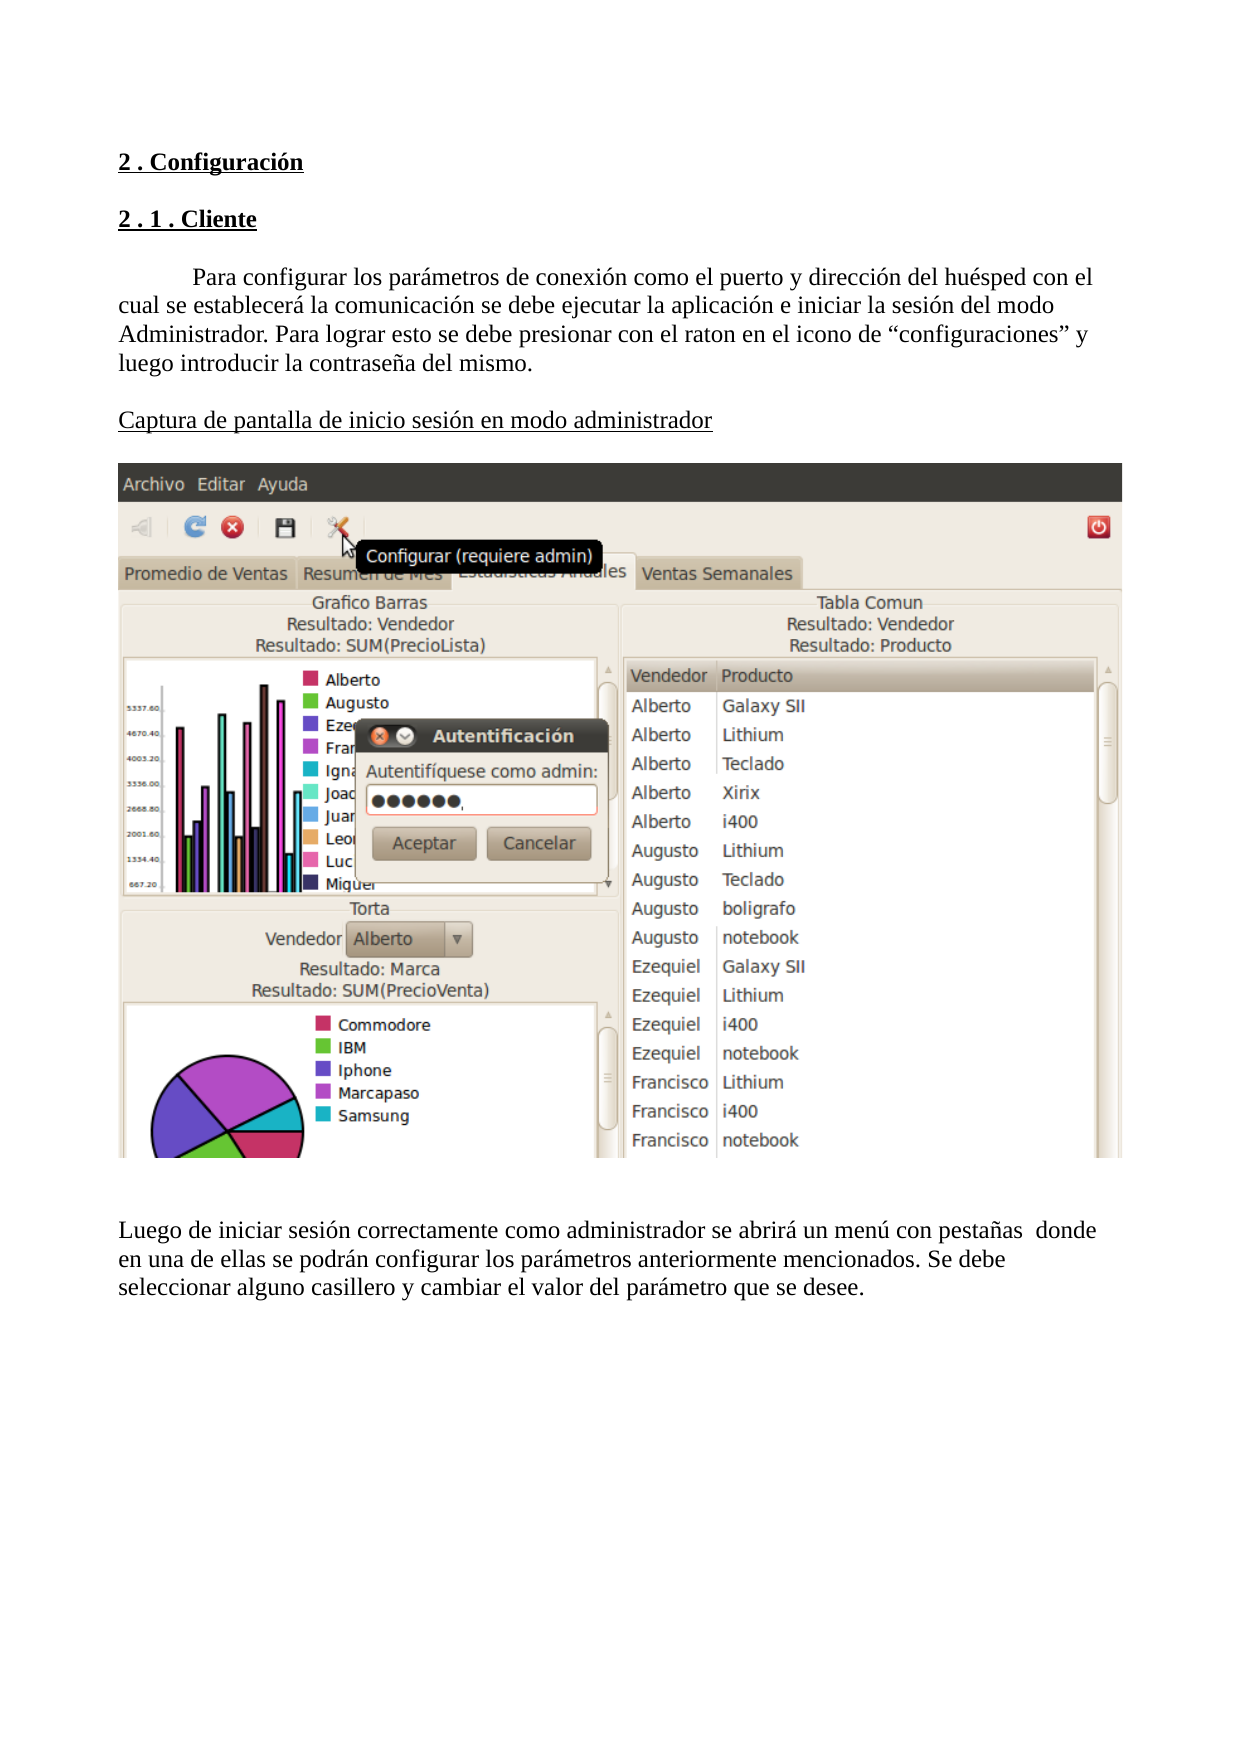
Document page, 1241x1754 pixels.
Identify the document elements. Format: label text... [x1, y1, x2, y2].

text 2 . Configuración [118, 147, 1122, 176]
text Captura de pantalla de inicio sesión en modo administrador [118, 406, 1122, 434]
text 2 . 1 . Cliente [118, 204, 1122, 233]
text Para configurar los parámetros de conexión como el puerto y dirección del huésped con el cual se establecerá la comunicación se debe ejecutar la aplicación e iniciar la sesión del modo Administrador. Para lograr esto se debe presionar con el raton en el icono de “configuraciones” y luego introducir la contraseña del mismo. [118, 262, 1122, 377]
text Luego de iniciar sesión correctamente como administrador se abrirá un menú con pestañas donde en una de ellas se podrán configurar los parámetros anteriormente mencionados. Se debe seleccionar alguno casillero y cambiar el valor del parámetro que se desee. [118, 1215, 1122, 1301]
picture [118, 463, 1123, 1158]
